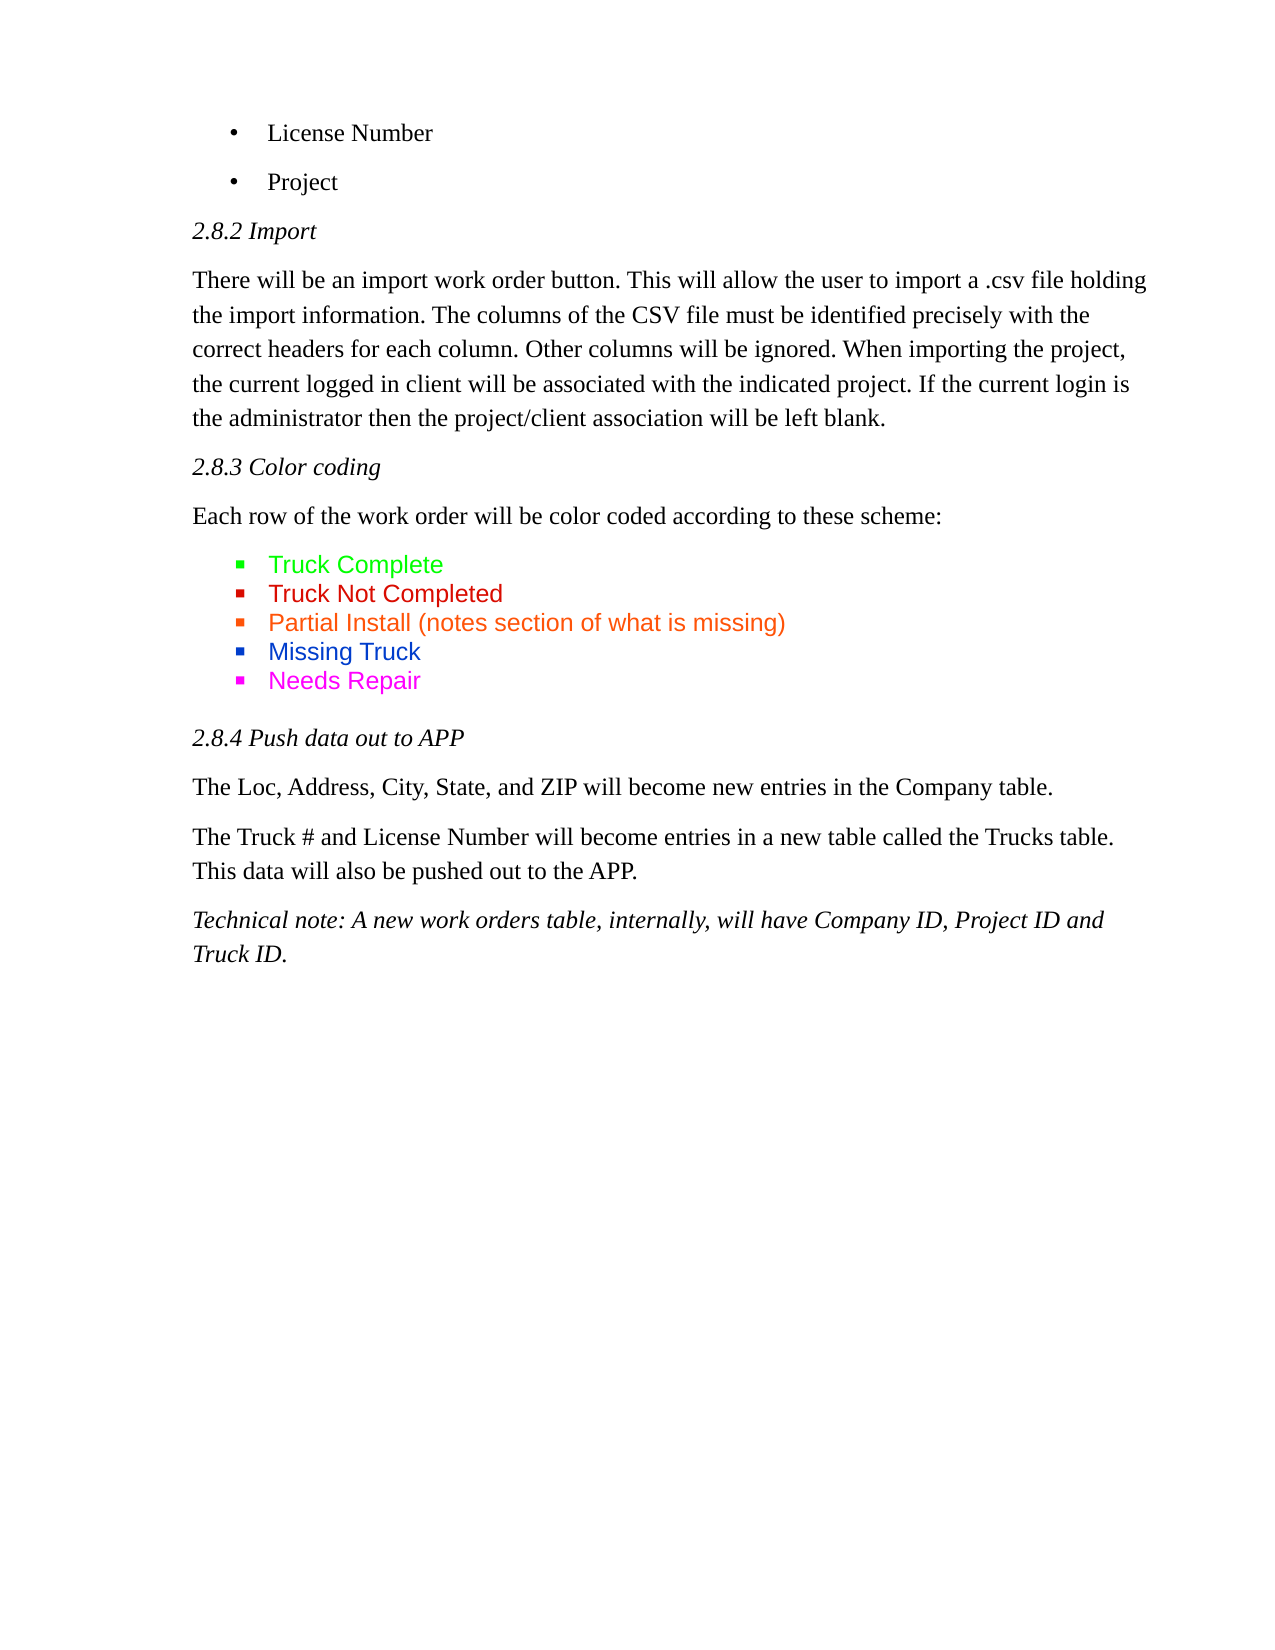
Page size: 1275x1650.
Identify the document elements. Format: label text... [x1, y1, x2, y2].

list License Number [229, 118, 1157, 147]
text 2.8.2 Import [192, 216, 1157, 245]
list Needs Repair [231, 666, 1157, 695]
text The Loc, Address, City, State, and ZIP will become new entries in the Company table. [192, 772, 1157, 801]
list Project [229, 167, 1157, 196]
text Each row of the work order will be color coded according to these scheme: [192, 501, 1157, 530]
text There will be an import work order button. This will allow the user to import a .csv file holding the import information. The columns of the CSV file must be identified precisely with the correct headers for each column. Other columns will be ignored. When importing the project, the current logged in client will be associated with the indicated project. If the current login is the administrator then the project/client association will be left blank. [192, 265, 1157, 432]
list Partial Install (notes section of what is missing) [231, 608, 1157, 637]
list Truck Not Completed [231, 579, 1157, 608]
list Missing Truck [231, 637, 1157, 666]
list Truck Complete [231, 550, 1157, 579]
text 2.8.3 Color coding [192, 452, 1157, 481]
text Technical note: A new work orders table, internally, will have Company ID, Project ID and Truck ID. [192, 905, 1157, 968]
text 2.8.4 Push data out to APP [192, 723, 1157, 752]
text The Truck # and License Number will become entries in a new table called the Trucks table. This data will also be pushed out to the APP. [192, 822, 1157, 885]
